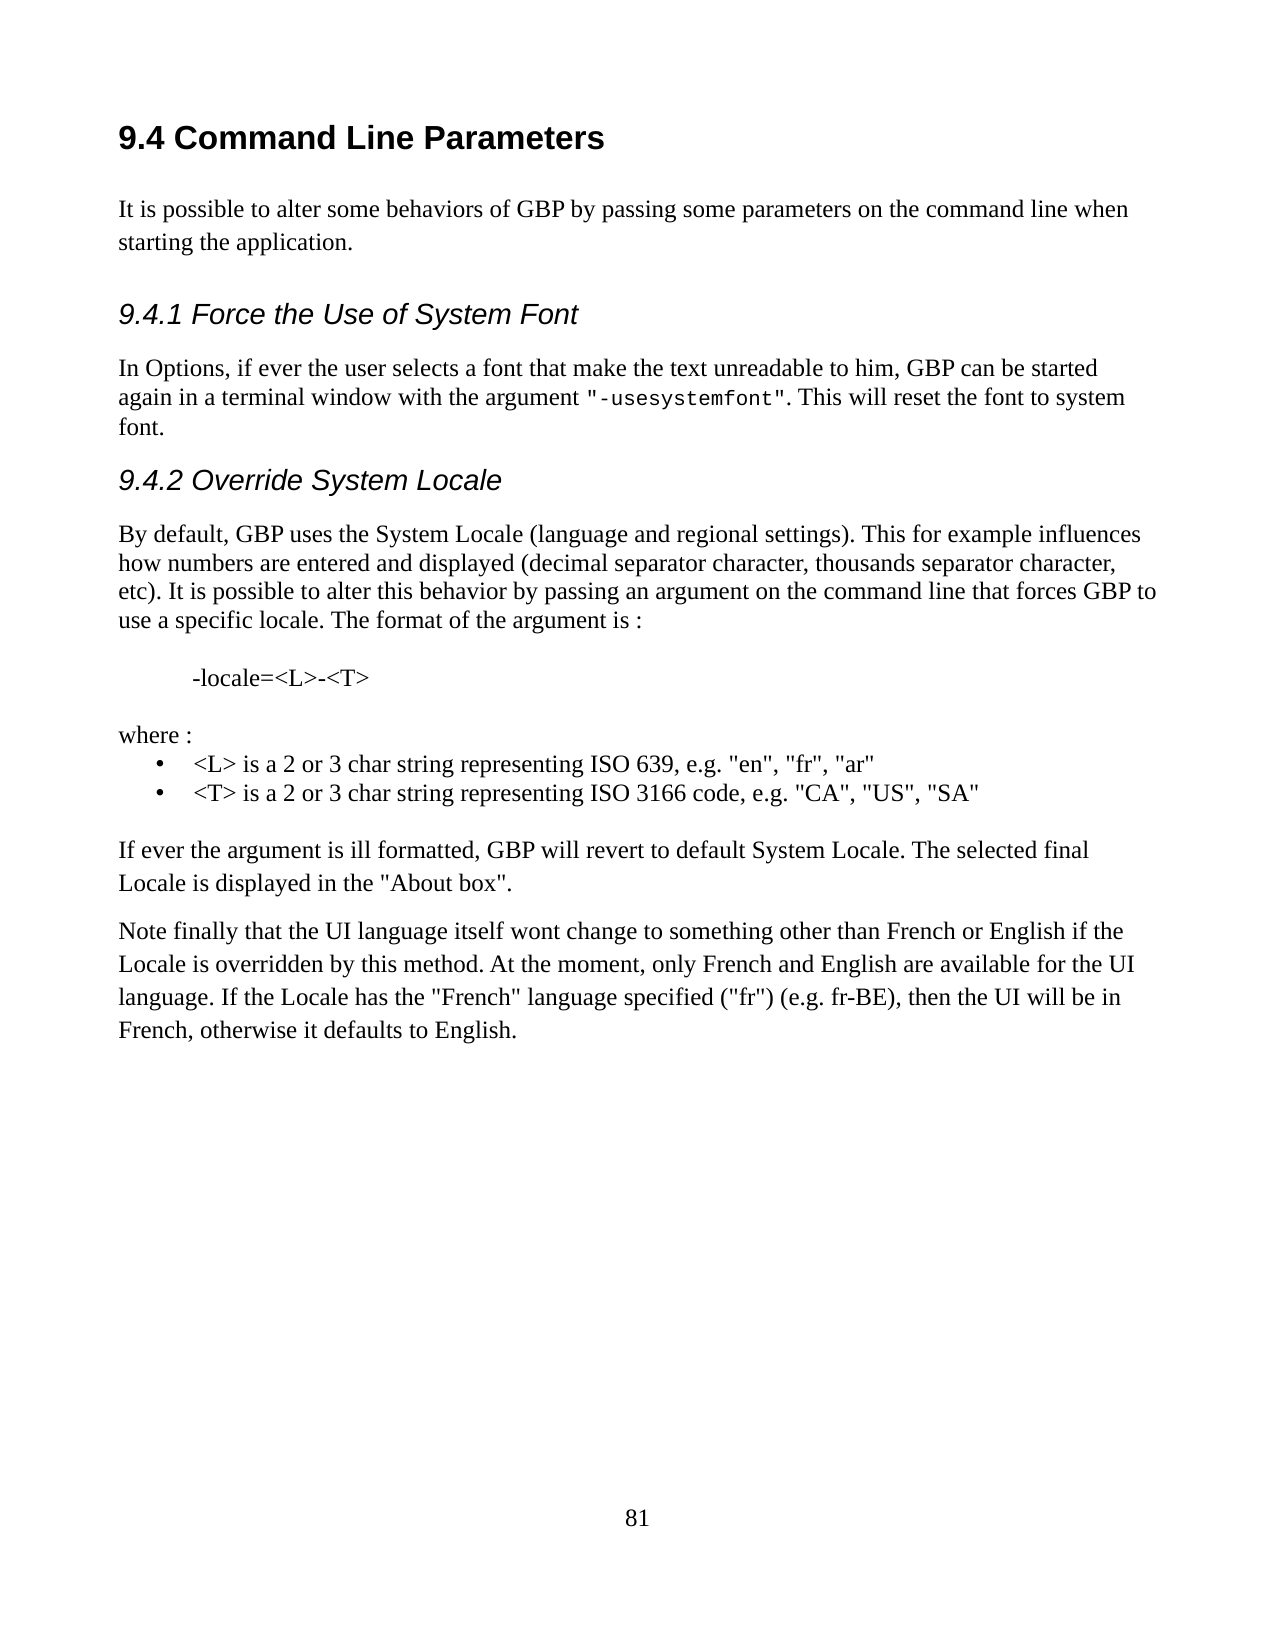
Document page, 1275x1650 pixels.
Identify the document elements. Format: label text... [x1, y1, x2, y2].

text where : [118, 720, 1157, 749]
text By default, GBP uses the System Locale (language and regional settings). This for example influences how numbers are entered and displayed (decimal separator character, thousands separator character, etc). It is possible to alter this behavior by passing an argument on the command line that forces GBP to use a specific locale. The format of the argument is : [118, 519, 1157, 634]
text If ever the argument is ill formatted, GBP will revert to default System Locale. The selected final Locale is displayed in the "About box". [118, 835, 1157, 897]
text In Options, if ever the user selects a font that make the text unreadable to him, GBP can be started again in a terminal window with the argument "-usesystemfont". This will reset the font to system font. [118, 353, 1157, 440]
subtitle Command Line Parameters [118, 118, 1157, 157]
list <T> is a 2 or 3 char string representing ISO 3166 code, e.g. "CA", "US", "SA" [156, 778, 1157, 806]
subtitle Force the Use of System Font [118, 297, 1157, 331]
list <L> is a 2 or 3 char string representing ISO 639, e.g. "en", "fr", "ar" [156, 749, 1157, 778]
text Note finally that the UI language itself wont change to something other than French or English if the Locale is overridden by this method. At the moment, only French and English are available for the UI language. If the Locale has the "French" language specified ("fr") (e.g. fr-BE), then the UI will be in French, otherwise it defaults to English. [118, 916, 1157, 1043]
subtitle Override System Locale [118, 463, 1157, 496]
text It is possible to alter some behaviors of GBP by passing some parameters on the command line when starting the application. [118, 194, 1157, 256]
text -locale=<L>-<T> [192, 663, 1157, 691]
